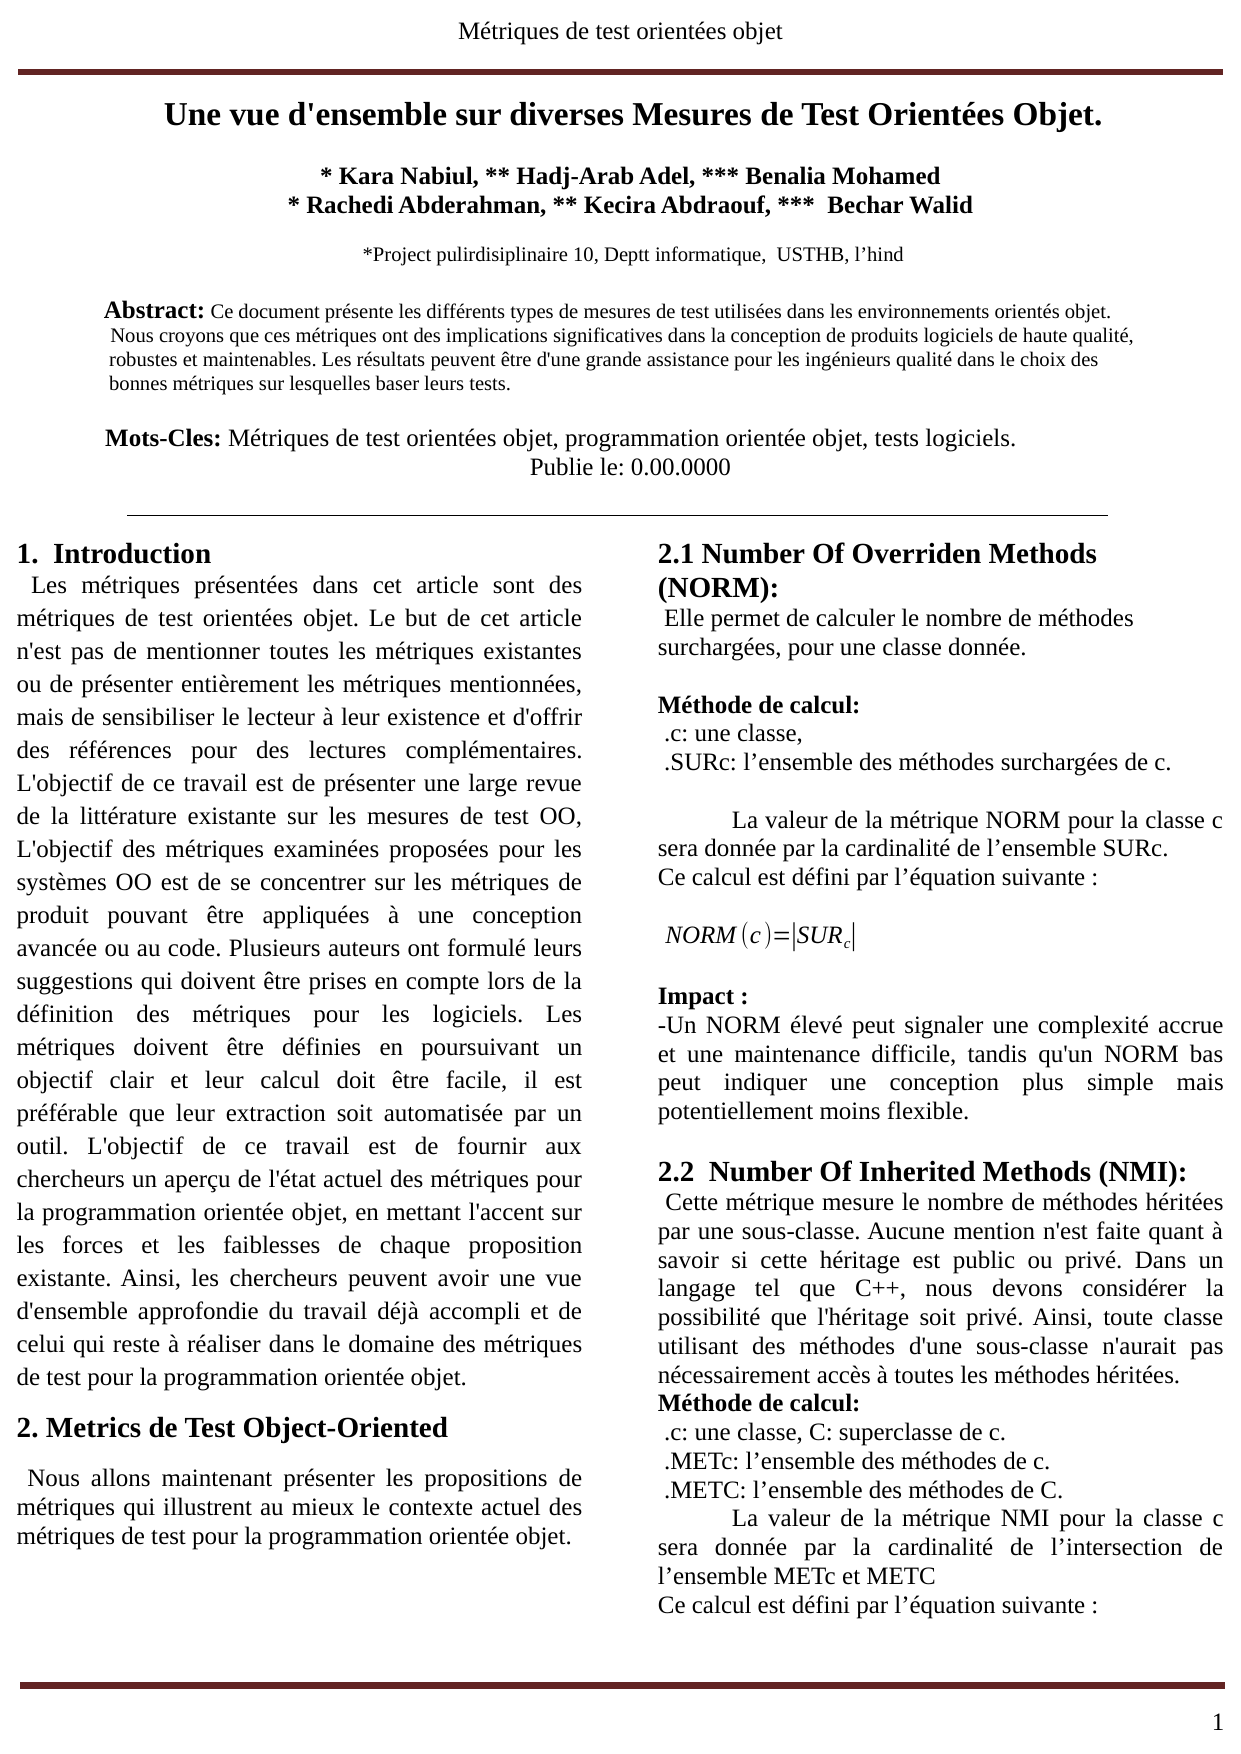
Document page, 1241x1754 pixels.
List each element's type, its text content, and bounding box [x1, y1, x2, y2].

text Ce calcul est défini par l’équation suivante : [658, 1590, 1224, 1618]
text -Un NORM élevé peut signaler une complexité accrue et une maintenance difficile, tandis qu'un NORM bas peut indiquer une conception plus simple mais potentiellement moins flexible. [658, 1010, 1224, 1125]
text La valeur de la métrique NMI pour la classe c sera donnée par la cardinalité de l’intersection de l’ensemble METc et METC [658, 1503, 1224, 1590]
text .METc: l’ensemble des méthodes de c. [658, 1446, 1224, 1475]
text 2.1 Number Of Overriden Methods (NORM): [658, 536, 1224, 603]
text 2.2 Number Of Inherited Methods (NMI): [658, 1154, 1224, 1187]
text 1. Introduction [16, 536, 583, 570]
text La valeur de la métrique NORM pour la classe c sera donnée par la cardinalité de l’ensemble SURc. [658, 805, 1224, 862]
text Impact : [658, 981, 1224, 1010]
text Les métriques présentées dans cet article sont des métriques de test orientées objet. Le but de cet article n'est pas de mentionner toutes les métriques existantes ou de présenter entièrement les métriques mentionnées, mais de sensibiliser le lecteur à leur existence et d'offrir des références pour des lectures complémentaires. L'objectif de ce travail est de présenter une large revue de la littérature existante sur les mesures de test OO, L'objectif des métriques examinées proposées pour les systèmes OO est de se concentrer sur les métriques de produit pouvant être appliquées à une conception avancée ou au code. Plusieurs auteurs ont formulé leurs suggestions qui doivent être prises en compte lors de la définition des métriques pour les logiciels. Les métriques doivent être définies en poursuivant un objectif clair et leur calcul doit être facile, il est préférable que leur extraction soit automatisée par un outil. L'objectif de ce travail est de fournir aux chercheurs un aperçu de l'état actuel des métriques pour la programmation orientée objet, en mettant l'accent sur les forces et les faiblesses de chaque proposition existante. Ainsi, les chercheurs peuvent avoir une vue d'ensemble approfondie du travail déjà accompli et de celui qui reste à réaliser dans le domaine des métriques de test pour la programmation orientée objet. [16, 570, 583, 1391]
text surchargées, pour une classe donnée. [658, 632, 1224, 661]
text Elle permet de calculer le nombre de méthodes [658, 603, 1224, 632]
text Cette métrique mesure le nombre de méthodes héritées par une sous-classe. Aucune mention n'est faite quant à savoir si cette héritage est public ou privé. Dans un langage tel que C++, nous devons considérer la possibilité que l'héritage soit privé. Ainsi, toute classe utilisant des méthodes d'une sous-classe n'aurait pas nécessairement accès à toutes les méthodes héritées. [658, 1187, 1224, 1388]
text .c: une classe, [658, 718, 1224, 747]
text Méthode de calcul: [658, 690, 1224, 718]
text .c: une classe, C: superclasse de c. [658, 1417, 1224, 1446]
text .METC: l’ensemble des méthodes de C. [658, 1475, 1224, 1503]
text .SURc: l’ensemble des méthodes surchargées de c. [658, 747, 1224, 776]
text Ce calcul est défini par l’équation suivante : [658, 862, 1224, 891]
text 2. Metrics de Test Object-Oriented [16, 1410, 583, 1444]
text Nous allons maintenant présenter les propositions de métriques qui illustrent au mieux le contexte actuel des métriques de test pour la programmation orientée objet. [16, 1463, 583, 1549]
text Méthode de calcul: [658, 1388, 1224, 1417]
